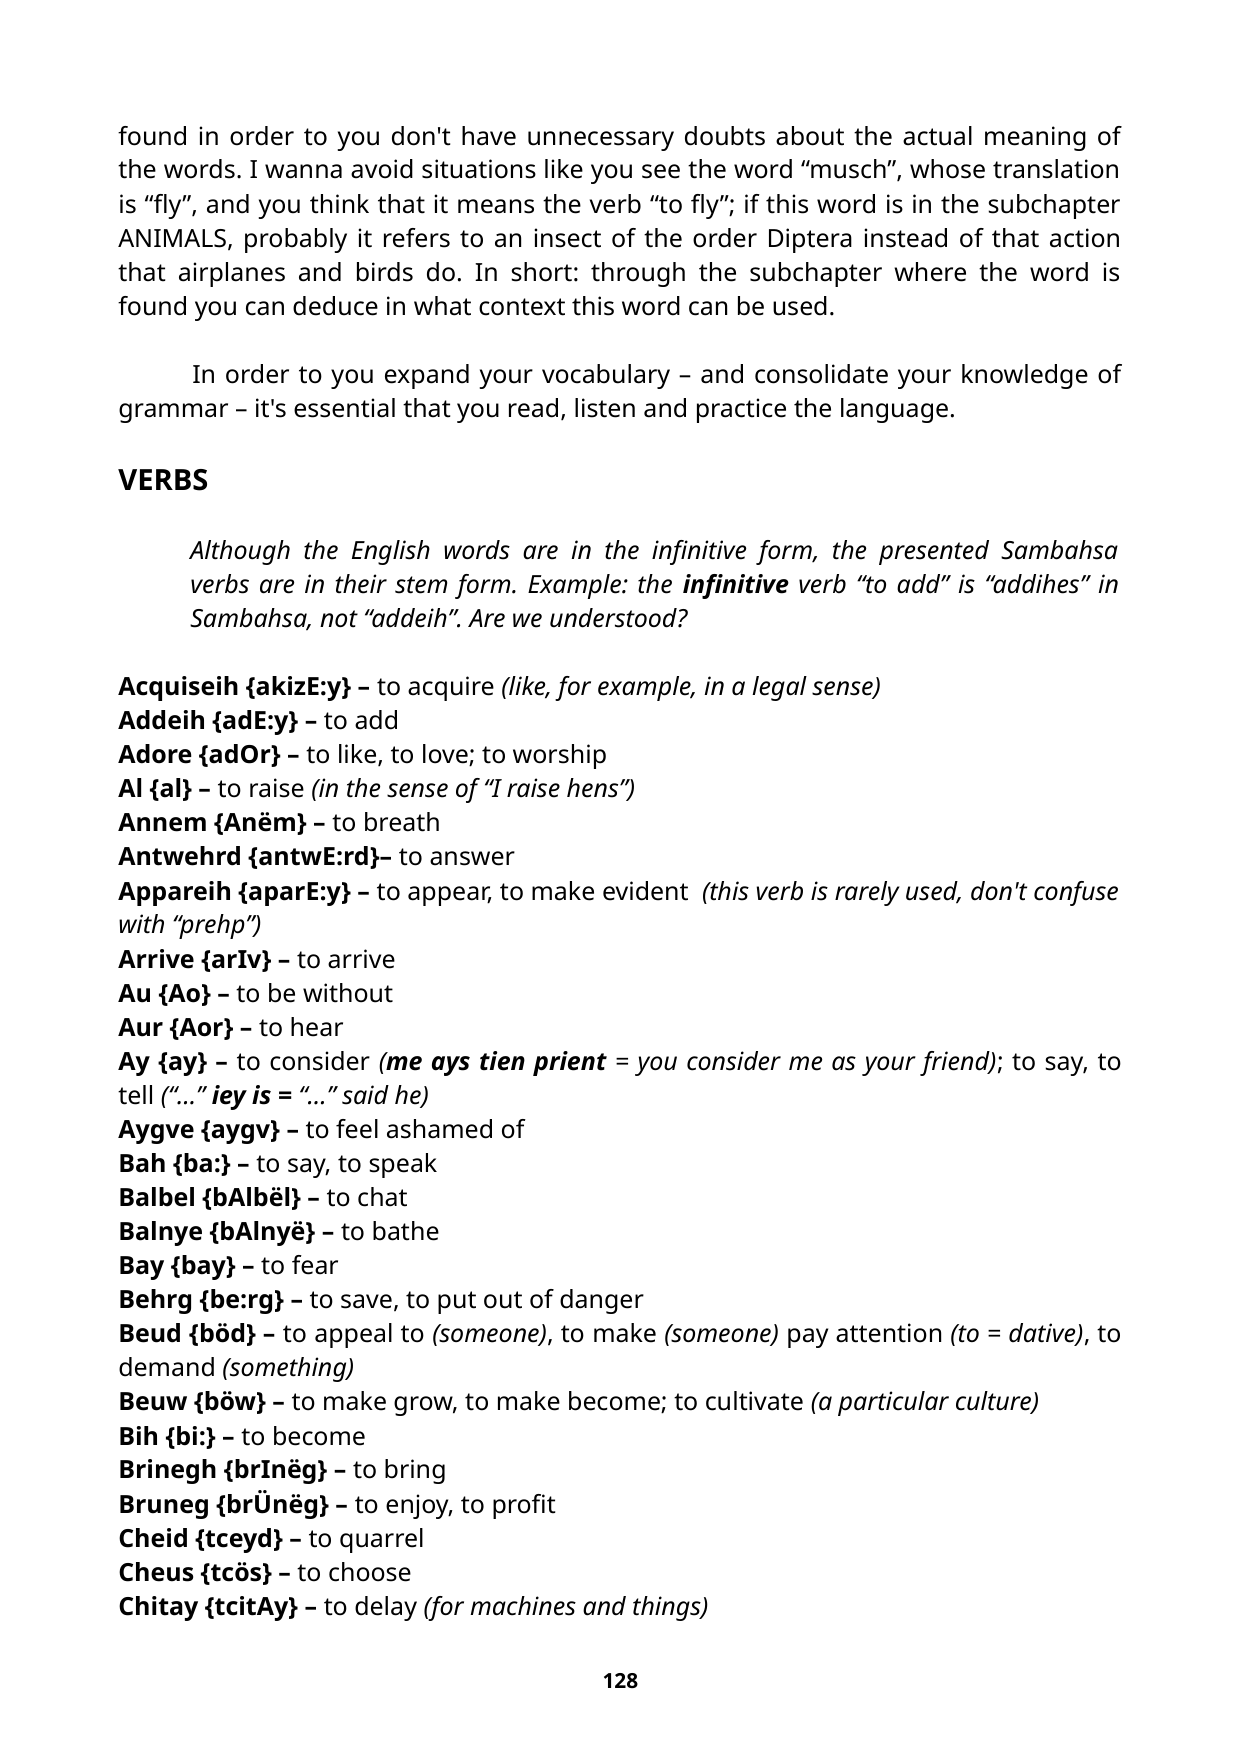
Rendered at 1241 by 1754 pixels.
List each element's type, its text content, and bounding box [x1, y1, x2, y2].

text Balnye {bAlnyë} – to bathe [118, 1214, 1122, 1248]
text Bruneg {brÜnëg} – to enjoy, to profit [118, 1486, 1122, 1520]
text Arrive {arIv} – to arrive [118, 941, 1122, 975]
text Brinegh {brInëg} – to bring [118, 1452, 1122, 1486]
text Beuw {böw} – to make grow, to make become; to cultivate (a particular culture) [118, 1384, 1122, 1418]
text Chitay {tcitAy} – to delay (for machines and things) [118, 1588, 1122, 1622]
text Bay {bay} – to fear [118, 1248, 1122, 1282]
text Cheid {tceyd} – to quarrel [118, 1520, 1122, 1554]
text Acquiseih {akizE:y} – to acquire (like, for example, in a legal sense) [118, 669, 1122, 703]
text Aur {Aor} – to hear [118, 1009, 1122, 1043]
text Cheus {tcös} – to choose [118, 1554, 1122, 1588]
text Annem {Anëm} – to breath [118, 805, 1122, 839]
text Bah {ba:} – to say, to speak [118, 1146, 1122, 1180]
text Beud {böd} – to appeal to (someone), to make (someone) pay attention (to = dative), to demand (something) [118, 1316, 1122, 1384]
text Bih {bi:} – to become [118, 1418, 1122, 1452]
text Al {al} – to raise (in the sense of “I raise hens”) [118, 771, 1122, 805]
subtitle VERBS [118, 459, 1122, 498]
text In order to you expand your vocabulary – and consolidate your knowledge of grammar – it's essential that you read, listen and practice the language. [118, 357, 1122, 425]
text Appareih {aparE:y} – to appear, to make evident (this verb is rarely used, don't confuse with “prehp”) [118, 873, 1122, 941]
text found in order to you don't have unnecessary doubts about the actual meaning of the words. I wanna avoid situations like you see the word “musch”, whose translation is “fly”, and you think that it means the verb “to fly”; if this word is in the subchapter ANIMALS, probably it refers to an insect of the order Diptera instead of that action that airplanes and birds do. In short: through the subchapter where the word is found you can deduce in what context this word can be used. [118, 118, 1122, 322]
text Balbel {bAlbël} – to chat [118, 1180, 1122, 1214]
text Aygve {aygv} – to feel ashamed of [118, 1112, 1122, 1146]
text Although the English words are in the infinitive form, the presented Sambahsa verbs are in their stem form. Example: the infinitive verb “to add” is “addihes” in Sambahsa, not “addeih”. Are we understood? [190, 532, 1122, 635]
text Ay {ay} – to consider (me ays tien prient = you consider me as your friend); to say, to tell (“…” iey is = “…” said he) [118, 1043, 1122, 1112]
text Behrg {be:rg} – to save, to put out of danger [118, 1282, 1122, 1316]
text Au {Ao} – to be without [118, 975, 1122, 1009]
text Antwehrd {antwE:rd}– to answer [118, 839, 1122, 873]
text Addeih {adE:y} – to add [118, 703, 1122, 737]
text Adore {adOr} – to like, to love; to worship [118, 737, 1122, 771]
